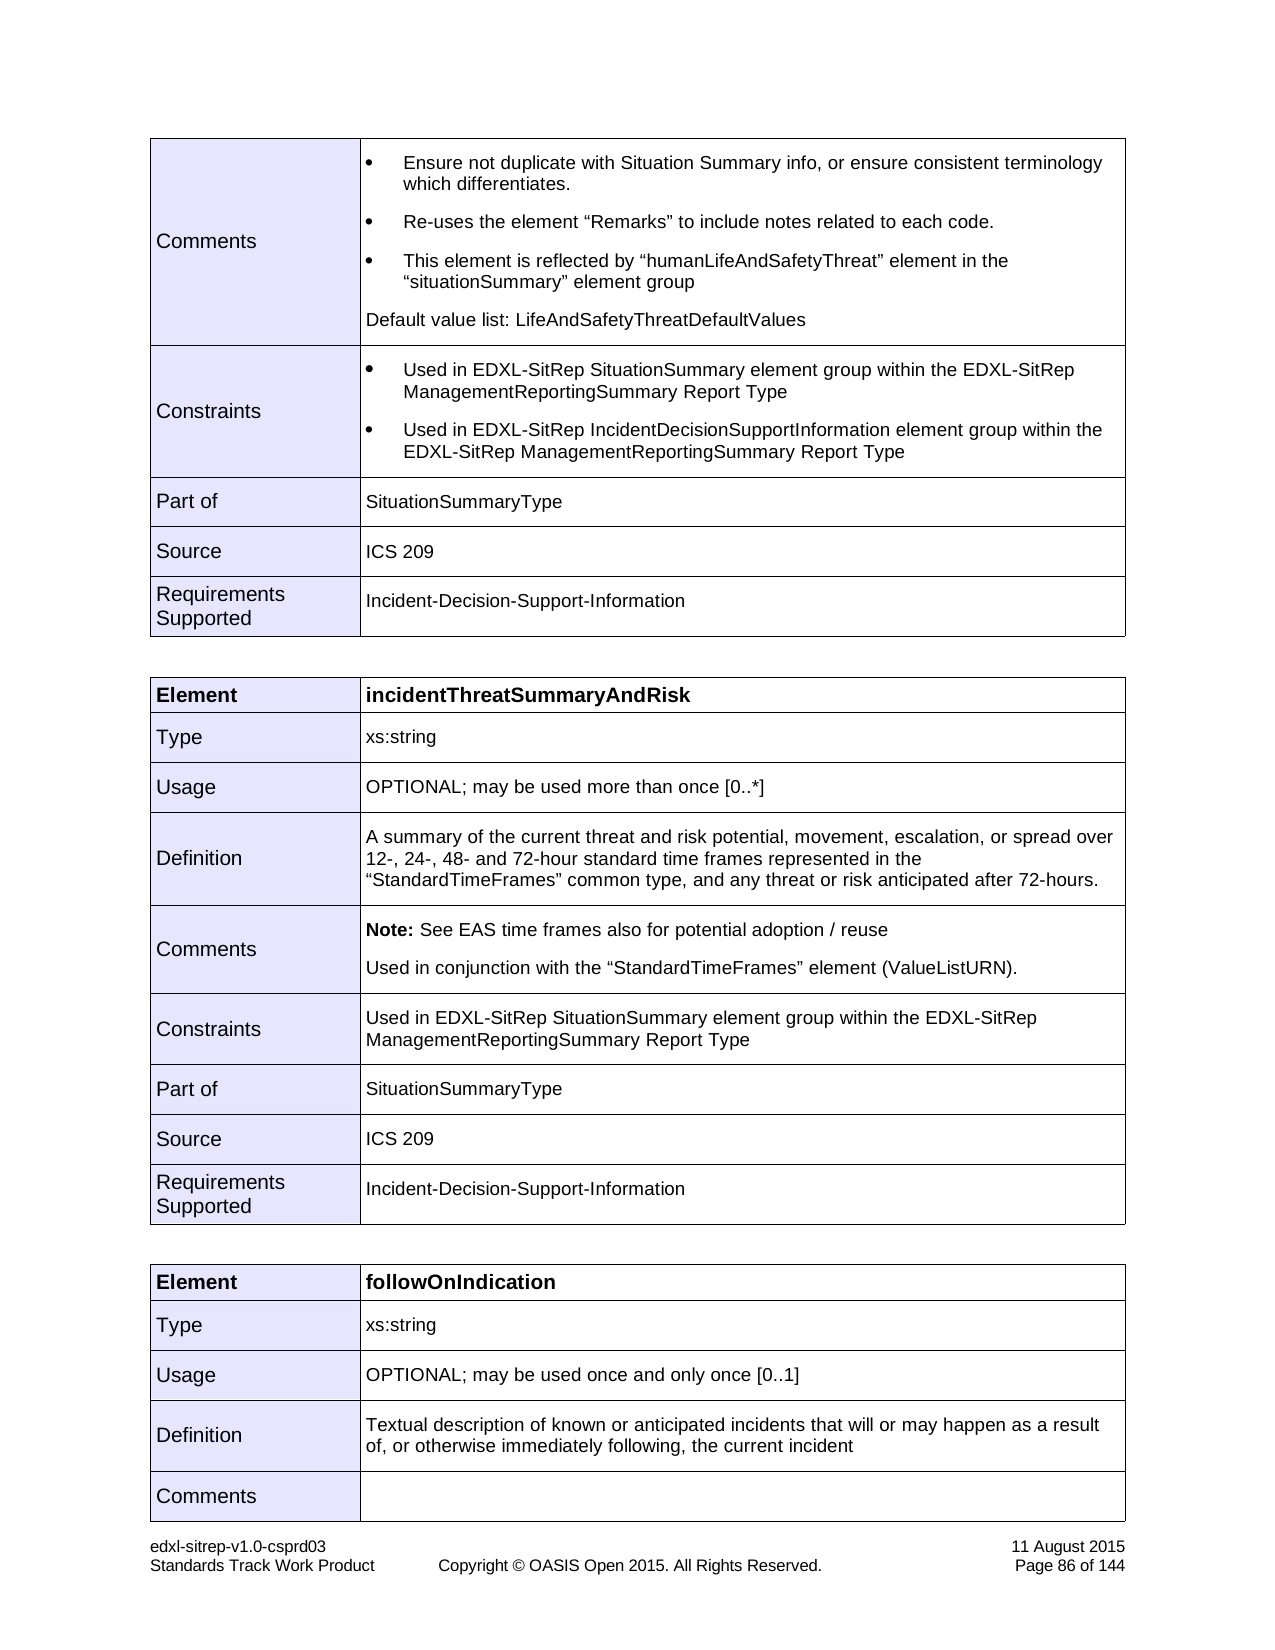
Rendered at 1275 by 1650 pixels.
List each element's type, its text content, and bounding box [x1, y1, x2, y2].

table_cell Constraints [151, 346, 360, 477]
table_cell Ensure not duplicate with Situation Summary info, or ensure consistent terminology which differentiates. Re-uses the element “Remarks” to include notes related to each code. This element is reflected by “humanLifeAndSafetyThreat” element in the “situationSummary” element group Default value list: LifeAndSafetyThreatDefaultValues [361, 139, 1125, 345]
table_cell OPTIONAL; may be used once and only once [0..1] [361, 1351, 1125, 1399]
table_cell Incident-Decision-Support-Information [361, 1165, 1125, 1223]
table_cell Source [151, 1115, 360, 1164]
table_cell Used in EDXL-SitRep SituationSummary element group within the EDXL-SitRep ManagementReportingSummary Report Type [361, 994, 1125, 1064]
table_header Element [151, 678, 360, 712]
table_cell Type [151, 713, 360, 762]
table_cell SituationSummaryType [361, 1065, 1125, 1114]
table_cell Requirements Supported [151, 1165, 360, 1223]
table_cell Textual description of known or anticipated incidents that will or may happen as a result of, or otherwise immediately following, the current incident [361, 1401, 1125, 1471]
table_cell Type [151, 1301, 360, 1350]
table_cell Source [151, 527, 360, 576]
table_cell Requirements Supported [151, 577, 360, 636]
table_cell Definition [151, 813, 360, 905]
table_cell Comments [151, 139, 360, 345]
table_cell Definition [151, 1401, 360, 1471]
table_cell Comments [151, 906, 360, 993]
table_cell Note: See EAS time frames also for potential adoption / reuse Used in conjunction with the “StandardTimeFrames” element (ValueListURN). [361, 906, 1125, 993]
table_cell Constraints [151, 994, 360, 1064]
table_cell xs:string [361, 713, 1125, 762]
table_cell Part of [151, 1065, 360, 1114]
table_cell Usage [151, 763, 360, 812]
table_cell Part of [151, 478, 360, 526]
table_cell Incident-Decision-Support-Information [361, 577, 1125, 636]
table_cell ICS 209 [361, 1115, 1125, 1164]
table_cell ICS 209 [361, 527, 1125, 576]
table_cell A summary of the current threat and risk potential, movement, escalation, or spread over 12-, 24-, 48- and 72-hour standard time frames represented in the “StandardTimeFrames” common type, and any threat or risk anticipated after 72-hours. [361, 813, 1125, 905]
table_cell SituationSummaryType [361, 478, 1125, 526]
table_cell [361, 1472, 1125, 1521]
table_cell Usage [151, 1351, 360, 1399]
table_cell xs:string [361, 1301, 1125, 1350]
table_header Element [151, 1265, 360, 1300]
table_header incidentThreatSummaryAndRisk [361, 678, 1125, 712]
table_cell Comments [151, 1472, 360, 1521]
table_cell Used in EDXL-SitRep SituationSummary element group within the EDXL-SitRep ManagementReportingSummary Report Type Used in EDXL-SitRep IncidentDecisionSupportInformation element group within the EDXL-SitRep ManagementReportingSummary Report Type [361, 346, 1125, 477]
table_cell OPTIONAL; may be used more than once [0..*] [361, 763, 1125, 812]
table_header followOnIndication [361, 1265, 1125, 1300]
